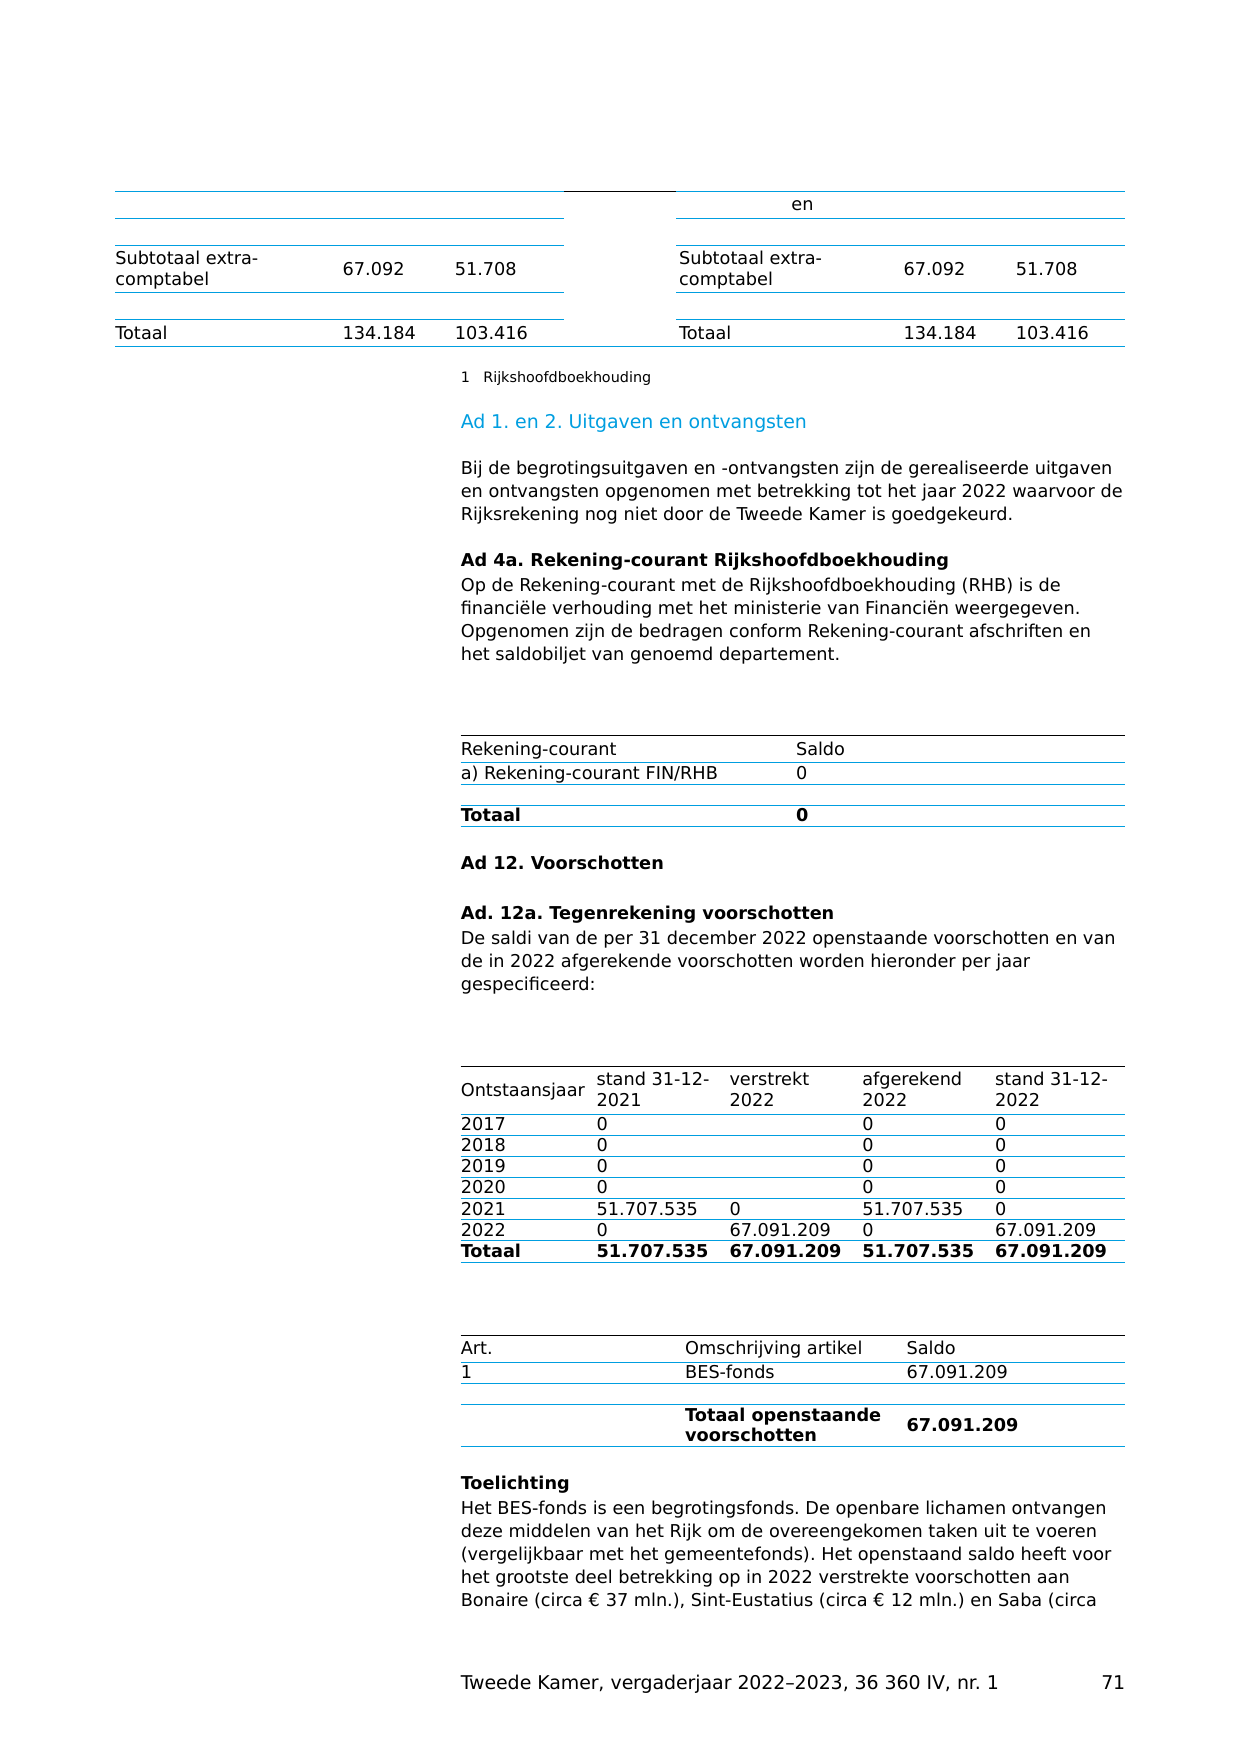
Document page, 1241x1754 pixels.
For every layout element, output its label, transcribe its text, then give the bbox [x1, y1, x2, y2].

table_cell Subtotaal extra-comptabel [676, 246, 900, 292]
table_cell 67.091.209 [904, 1363, 1125, 1383]
table_cell Totaal [115, 320, 339, 346]
table_cell 67.091.209 [726, 1220, 859, 1240]
table_cell 0 [992, 1178, 1125, 1198]
table_cell 67.091.209 [992, 1241, 1125, 1261]
table_cell verstrekt 2022 [726, 1067, 859, 1113]
table_cell 0 [594, 1115, 726, 1134]
table_cell 0 [726, 1199, 859, 1219]
table_cell 2018 [461, 1136, 593, 1156]
table_cell [676, 192, 788, 218]
table_cell [676, 293, 788, 319]
text Ad 12. Voorschotten [461, 851, 1125, 874]
table_cell [461, 785, 793, 804]
table_cell 103.416 [1013, 320, 1125, 346]
list Rijkshoofdboekhouding [461, 369, 1125, 386]
table_cell [564, 192, 676, 346]
table_cell [340, 219, 452, 245]
table_cell 0 [859, 1157, 992, 1177]
table_cell [115, 347, 227, 369]
table_cell 0 [594, 1157, 726, 1177]
table_cell Saldo [793, 736, 1125, 762]
table_cell 2020 [461, 1178, 593, 1198]
table_cell [726, 1136, 859, 1156]
table_cell [340, 192, 452, 218]
table_cell 51.707.535 [859, 1241, 992, 1261]
table_cell [900, 192, 1013, 218]
table_cell BES-fonds [682, 1363, 903, 1383]
table_cell [726, 1157, 859, 1177]
table_cell 2019 [461, 1157, 593, 1177]
title Ad 1. en 2. Uitgaven en ontvangsten [461, 411, 1125, 432]
table_cell 67.091.209 [726, 1241, 859, 1261]
table_cell 51.707.535 [859, 1199, 992, 1219]
table_cell [227, 293, 339, 319]
table_cell [904, 1384, 1125, 1404]
text Het BES-fonds is een begrotingsfonds. De openbare lichamen ontvangen deze middelen van het Rijk om de overeengekomen taken uit te voeren (vergelijkbaar met het gemeentefonds). Het openstaand saldo heeft voor het grootste deel betrekking op in 2022 verstrekte voorschotten aan Bonaire (circa € 37 mln.), Sint-Eustatius (circa € 12 mln.) en Saba (circa [461, 1496, 1125, 1611]
table_cell 2021 [461, 1199, 593, 1219]
table_cell [115, 219, 227, 245]
table_cell [900, 293, 1013, 319]
table_cell 51.707.535 [594, 1241, 726, 1261]
table_cell [115, 192, 227, 218]
text Bij de begrotingsuitgaven en -ontvangsten zijn de gerealiseerde uitgaven en ontvangsten opgenomen met betrekking tot het jaar 2022 waarvoor de Rijksrekening nog niet door de Tweede Kamer is goedgekeurd. [461, 456, 1125, 525]
table_cell afgerekend 2022 [859, 1067, 992, 1113]
table_cell 0 [859, 1178, 992, 1198]
table_cell 51.707.535 [594, 1199, 726, 1219]
table_header Tabel 38 Overzicht openstaande voorschotten per ontstaansjaar per 31 december 2022 (bedragen in €) [461, 1018, 1125, 1066]
table_cell Rekening-courant [461, 736, 793, 762]
text Ad 4a. Rekening‑courant Rijkshoofdboekhouding [461, 548, 1125, 571]
table_cell en [788, 192, 900, 218]
text Ad. 12a. Tegenrekening voorschotten [461, 901, 1125, 924]
table_cell 134.184 [340, 320, 452, 346]
table_cell Subtotaal extra-comptabel [115, 246, 339, 292]
table_cell [726, 1115, 859, 1134]
table_cell [461, 1384, 682, 1404]
table_cell 0 [594, 1136, 726, 1156]
table_cell 0 [992, 1115, 1125, 1134]
text Op de Rekening‑courant met de Rijkshoofdboekhouding (RHB) is de financiële verhouding met het ministerie van Financiën weergegeven. Opgenomen zijn de bedragen conform Rekening-courant afschriften en het saldobiljet van genoemd departement. [461, 573, 1125, 664]
table_cell 103.416 [452, 320, 564, 346]
table_cell 0 [859, 1115, 992, 1134]
table_cell [788, 219, 900, 245]
table_cell 0 [594, 1178, 726, 1198]
table_cell stand 31-12-2022 [992, 1067, 1125, 1113]
table_cell [452, 192, 564, 218]
table_cell [793, 785, 1125, 804]
table_cell [340, 293, 452, 319]
table_cell [452, 219, 564, 245]
table_cell [682, 1384, 903, 1404]
table_cell [726, 1178, 859, 1198]
table_cell 67.091.209 [992, 1220, 1125, 1240]
table_cell Totaal [461, 1241, 593, 1261]
table_cell Omschrijving artikel [682, 1336, 903, 1362]
table_cell Saldo [904, 1336, 1125, 1362]
table_cell [461, 1405, 682, 1446]
table_cell 0 [594, 1220, 726, 1240]
table_cell [452, 293, 564, 319]
text Toelichting [461, 1471, 1125, 1494]
text De saldi van de per 31 december 2022 openstaande voorschotten en van de in 2022 afgerekende voorschotten worden hieronder per jaar gespecificeerd: [461, 926, 1125, 995]
table_header Tabel 37 Overzicht Rekening-courant Rijkshoofdboekhouding (bedragen in €) [461, 688, 1125, 735]
table_cell a) Rekening-courant FIN/RHB [461, 763, 793, 783]
table_header Tabel 39 Overzicht openstaande voorschotten per 31 december 2022 (bedragen in €) [461, 1287, 1125, 1335]
table_cell [1013, 293, 1125, 319]
table_cell 0 [992, 1157, 1125, 1177]
table_cell 1 [461, 1363, 682, 1383]
table_cell 2022 [461, 1220, 593, 1240]
table_cell stand 31-12-2021 [594, 1067, 726, 1113]
table_cell Totaal [676, 320, 900, 346]
table_cell [676, 219, 788, 245]
table_cell Art. [461, 1336, 682, 1362]
table_cell Totaal [461, 806, 793, 826]
table_cell [900, 219, 1013, 245]
table_cell 0 [859, 1220, 992, 1240]
table_cell [1013, 192, 1125, 218]
table_cell 134.184 [900, 320, 1013, 346]
table_cell 0 [992, 1136, 1125, 1156]
table_cell 67.092 [900, 246, 1013, 292]
table_cell [788, 293, 900, 319]
table_cell [227, 192, 339, 218]
table_cell Totaal openstaande voorschotten [682, 1405, 903, 1446]
table_cell 51.708 [1013, 246, 1125, 292]
table_cell 67.092 [340, 246, 452, 292]
table_cell [1013, 219, 1125, 245]
table_cell [115, 293, 227, 319]
table_cell [227, 219, 339, 245]
table_cell 67.091.209 [904, 1405, 1125, 1446]
table_cell 51.708 [452, 246, 564, 292]
table_cell 0 [793, 763, 1125, 783]
table_cell 0 [793, 806, 1125, 826]
table_cell 0 [992, 1199, 1125, 1219]
table_cell 0 [859, 1136, 992, 1156]
table_cell Ontstaansjaar [461, 1067, 593, 1113]
table_cell 2017 [461, 1115, 593, 1134]
